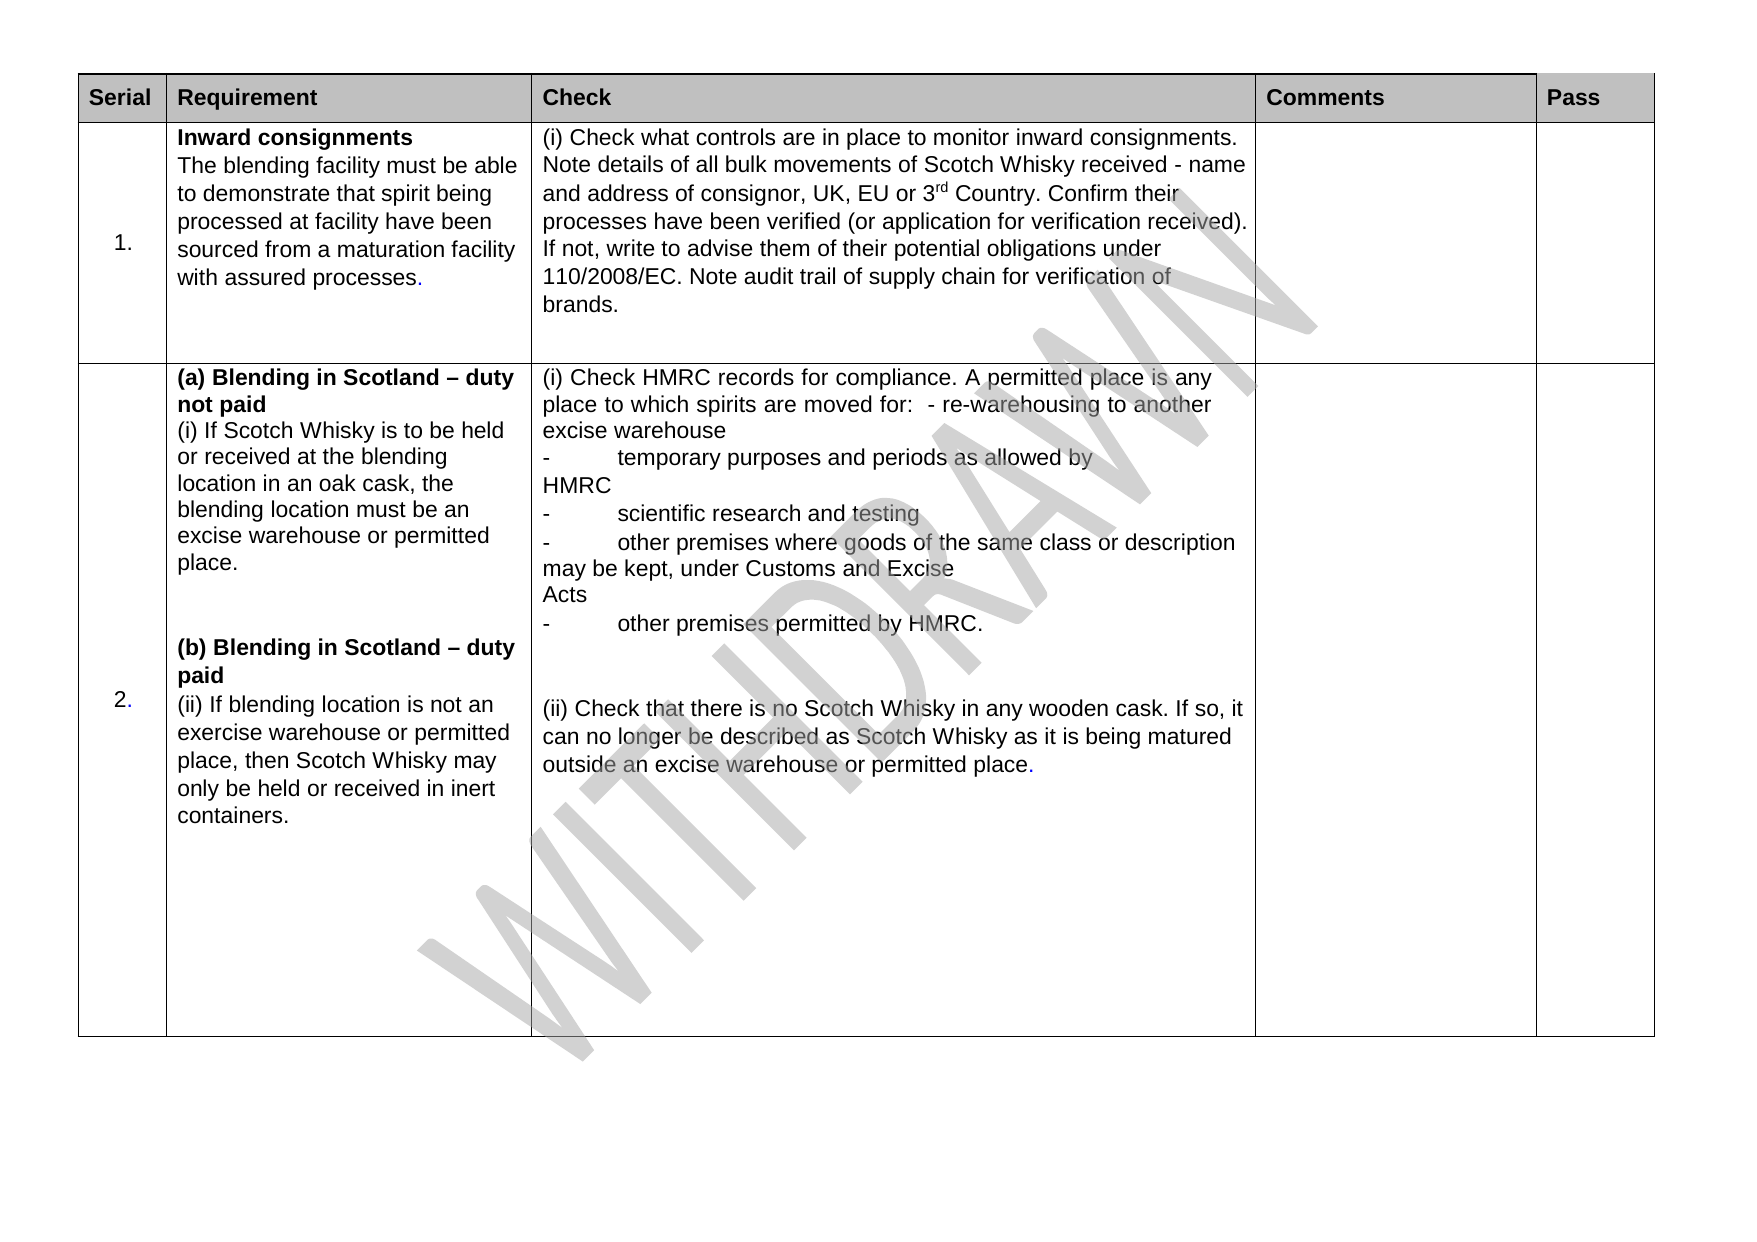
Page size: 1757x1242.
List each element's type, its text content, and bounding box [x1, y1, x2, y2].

table_cell [1256, 288, 1271, 303]
table_cell [1256, 123, 1536, 362]
table_cell Inward consignments The blending facility must be able to demonstrate that spirit being processed at facility have been sourced from a maturation facility with assured processes. [167, 123, 531, 362]
table_cell [1256, 364, 1536, 1036]
table_cell [1537, 364, 1654, 1036]
table_header Comments [1256, 75, 1536, 122]
table_header Check [532, 75, 1255, 122]
table_header Pass [1537, 75, 1654, 122]
table_cell 1. [79, 123, 166, 362]
table_cell 2. [79, 364, 166, 1036]
table_cell (i) Check what controls are in place to monitor inward consignments. Note details of all bulk movements of Scotch Whisky received - name and address of consignor, UK, EU or 3rd Country. Confirm their processes have been verified (or application for verification received). If not, write to advise them of their potential obligations under 110/2008/EC. Note audit trail of supply chain for verification of brands. [532, 123, 1255, 362]
table_cell (i) Check HMRC records for compliance. A permitted place is any place to which spirits are moved for: - re-warehousing to another excise warehouse - temporary purposes and periods as allowed by HMRC - scientific research and testing - other premises where goods of the same class or description may be kept, under Customs and Excise Acts - other premises permitted by HMRC. (ii) Check that there is no Scotch Whisky in any wooden cask. If so, it can no longer be described as Scotch Whisky as it is being matured outside an excise warehouse or permitted place. [532, 364, 1255, 1036]
table_header Serial [79, 75, 166, 122]
table_cell [1537, 123, 1654, 362]
table_header Requirement [167, 75, 531, 122]
table_cell (a) Blending in Scotland – duty not paid (i) If Scotch Whisky is to be held or received at the blending location in an oak cask, the blending location must be an excise warehouse or permitted place. (b) Blending in Scotland – duty paid (ii) If blending location is not an exercise warehouse or permitted place, then Scotch Whisky may only be held or received in inert containers. [167, 364, 531, 1036]
